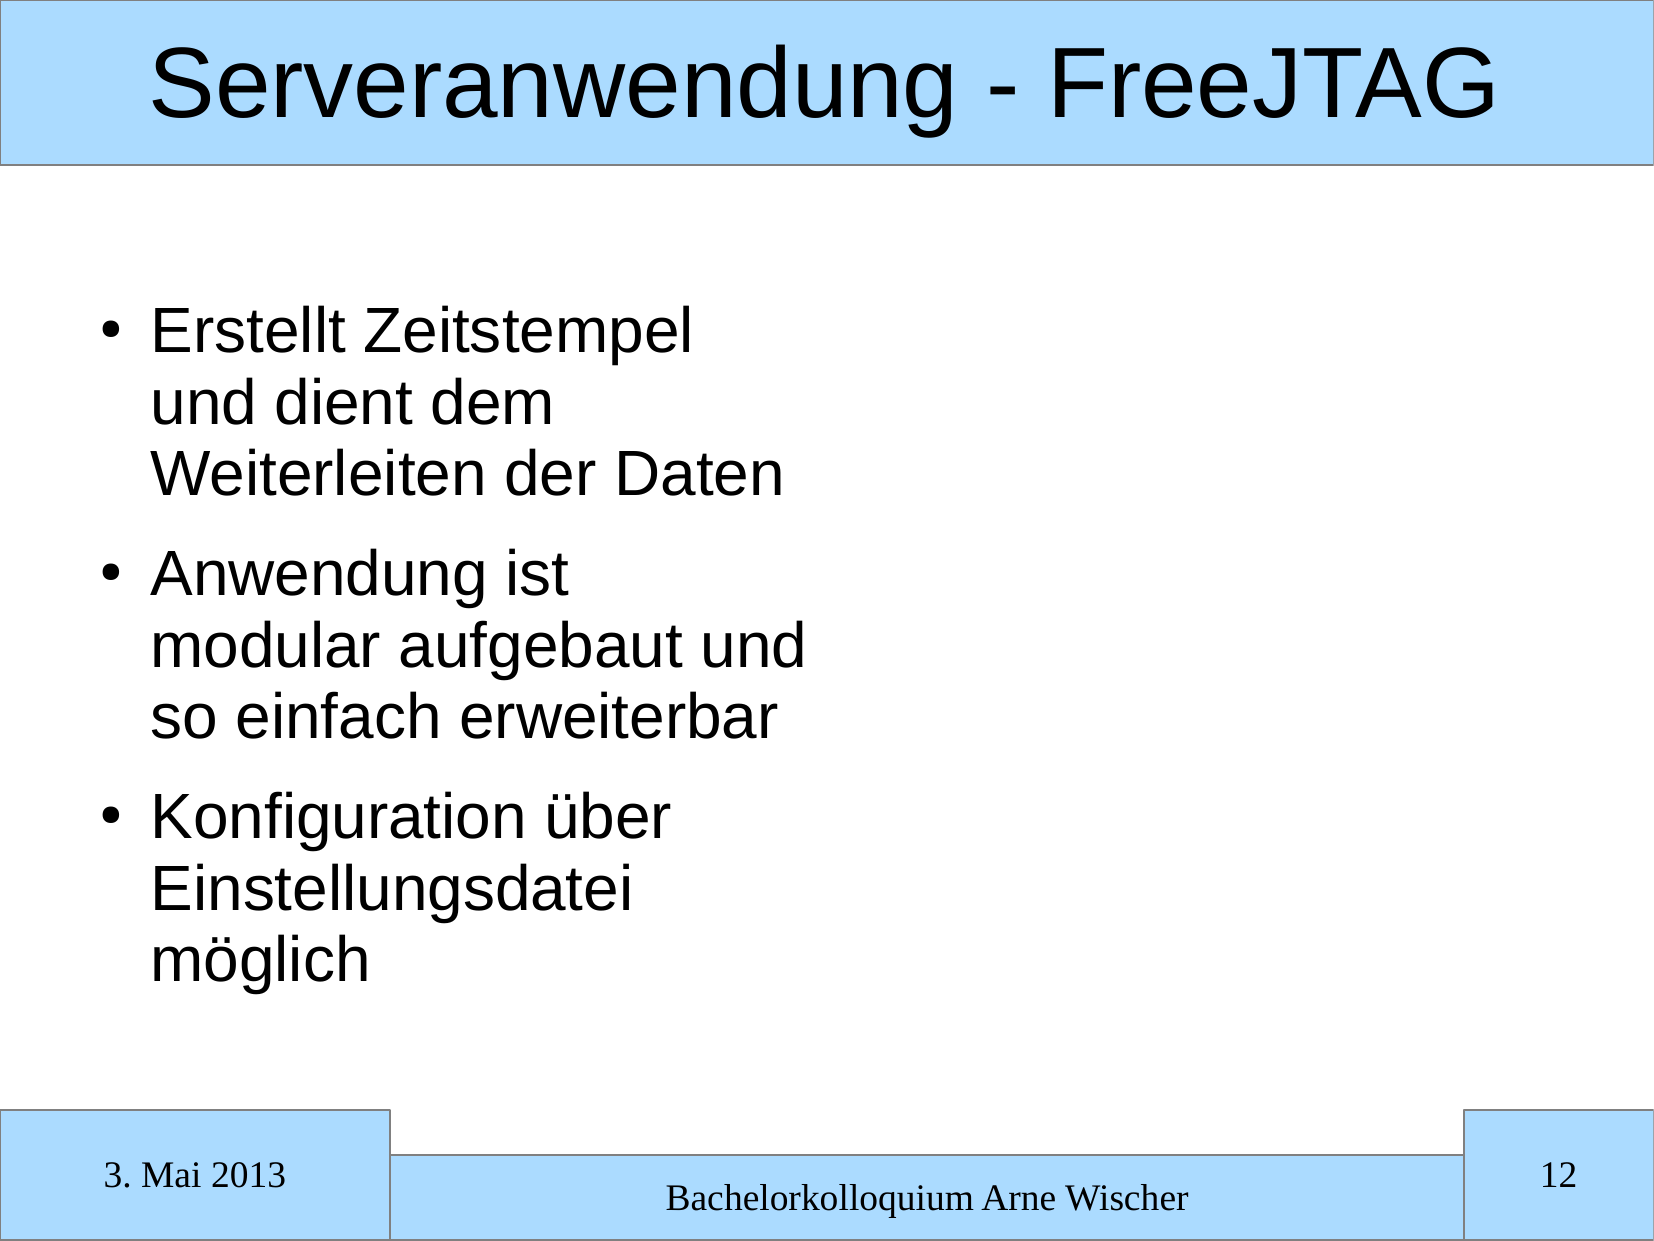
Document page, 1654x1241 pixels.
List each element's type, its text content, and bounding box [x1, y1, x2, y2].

list Erstellt Zeitstempel und dient dem Weiterleiten der Daten Anwendung ist modular aufgebaut und so einfach erweiterbar Konfiguration über Einstellungsdatei möglich [82, 232, 811, 1058]
title Serveranwendung - FreeJTAG [0, 0, 1651, 166]
